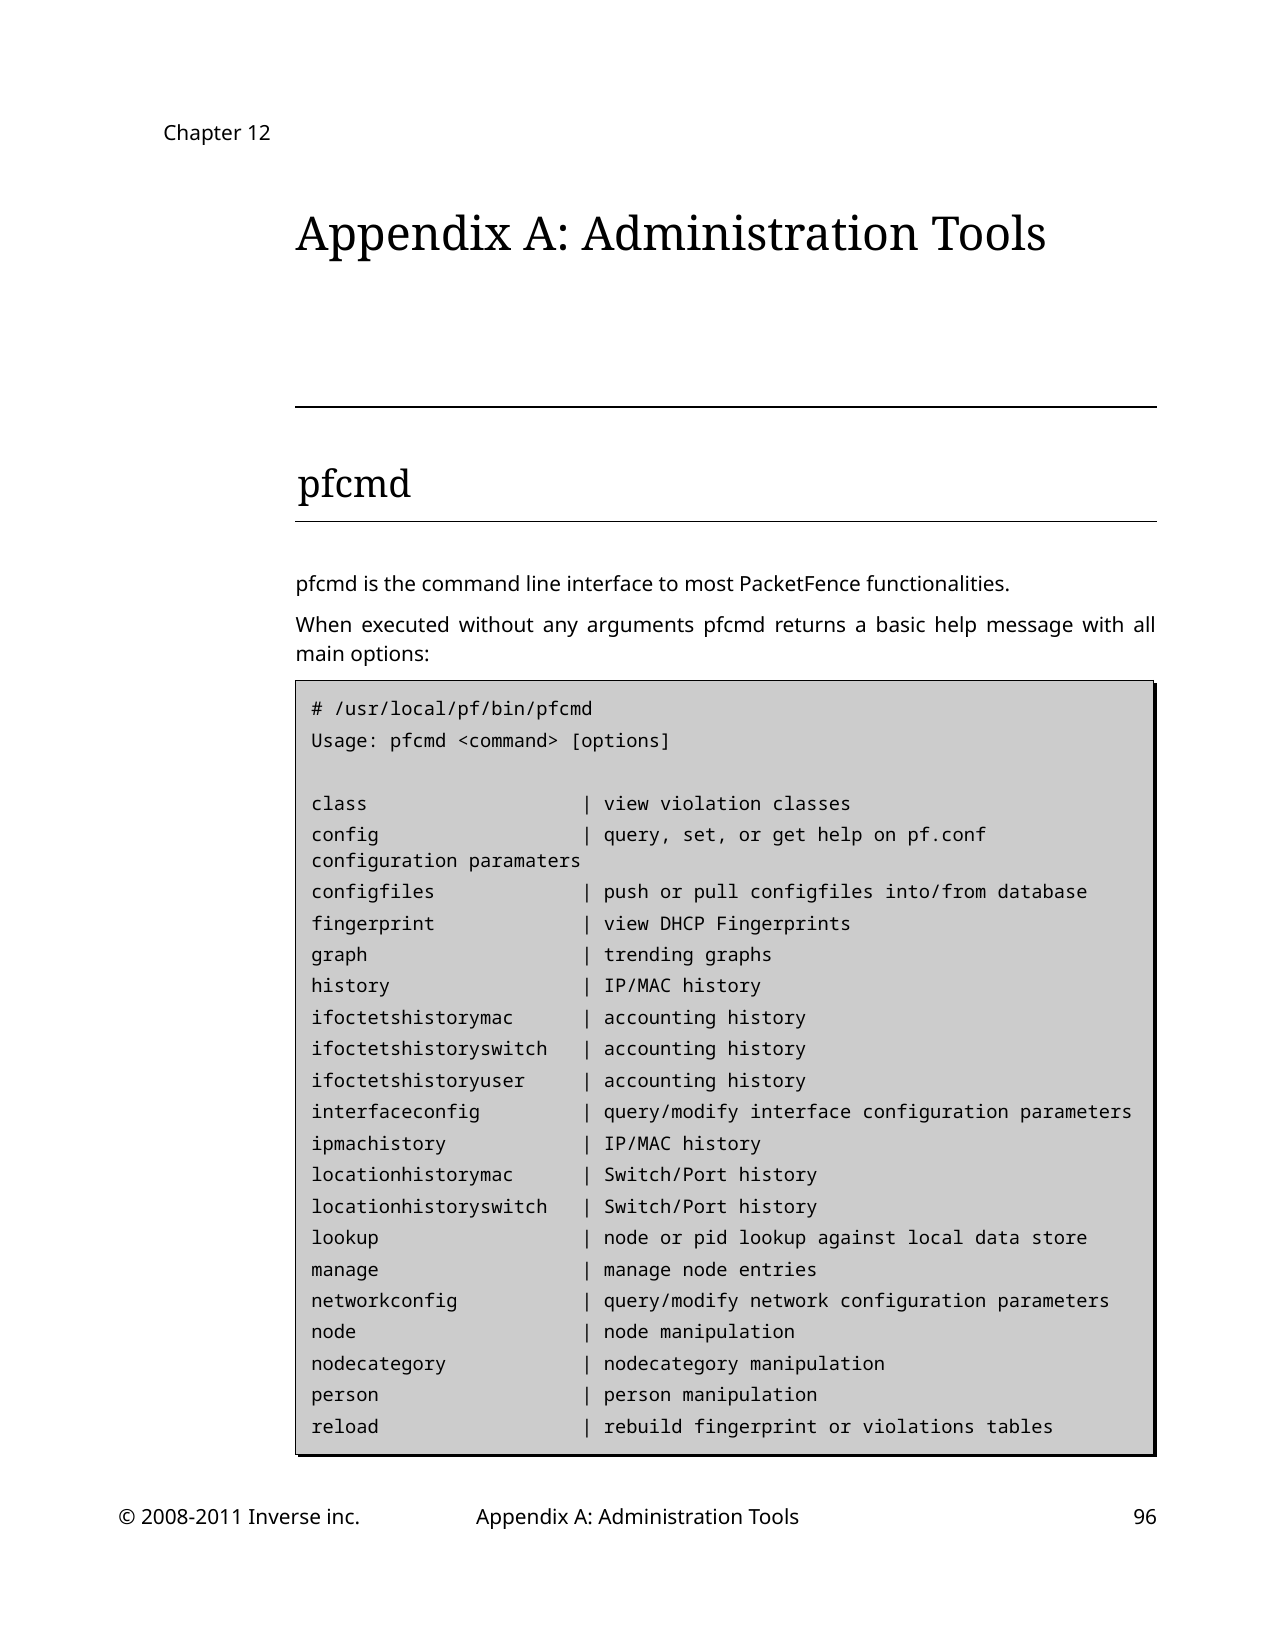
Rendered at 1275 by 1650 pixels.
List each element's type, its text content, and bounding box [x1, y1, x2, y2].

text ipmachistory | IP/MAC history [296, 1114, 1153, 1146]
text Usage: pfcmd <command> [options] [296, 711, 1153, 743]
text configfiles | push or pull configfiles into/from database [296, 863, 1153, 894]
text ifoctetshistoryuser | accounting history [296, 1051, 1153, 1083]
subtitle pfcmd [295, 458, 1157, 521]
text manage | manage node entries [296, 1240, 1153, 1272]
text networkconfig | query/modify network configuration parameters [296, 1272, 1153, 1303]
text interfaceconfig | query/modify interface configuration parameters [296, 1083, 1153, 1114]
text nodecategory | nodecategory manipulation [296, 1334, 1153, 1366]
text pfcmd is the command line interface to most PacketFence functionalities. [295, 569, 1157, 598]
text person | person manipulation [296, 1366, 1153, 1397]
text # /usr/local/pf/bin/pfcmd [296, 681, 1153, 711]
text lookup | node or pid lookup against local data store [296, 1209, 1153, 1240]
text locationhistorymac | Switch/Port history [296, 1146, 1153, 1177]
text history | IP/MAC history [296, 957, 1153, 988]
text ifoctetshistoryswitch | accounting history [296, 1020, 1153, 1051]
text reload | rebuild fingerprint or violations tables [296, 1397, 1153, 1454]
text fingerprint | view DHCP Fingerprints [296, 894, 1153, 926]
text When executed without any arguments pfcmd returns a basic help message with all main options: [295, 610, 1157, 667]
subtitle Appendix A: Administration Tools [295, 201, 1157, 406]
text graph | trending graphs [296, 926, 1153, 957]
text class | view violation classes [296, 774, 1153, 806]
text config | query, set, or get help on pf.conf configuration paramaters [296, 806, 1153, 863]
text node | node manipulation [296, 1303, 1153, 1334]
text locationhistoryswitch | Switch/Port history [296, 1177, 1153, 1209]
text ifoctetshistorymac | accounting history [296, 988, 1153, 1020]
